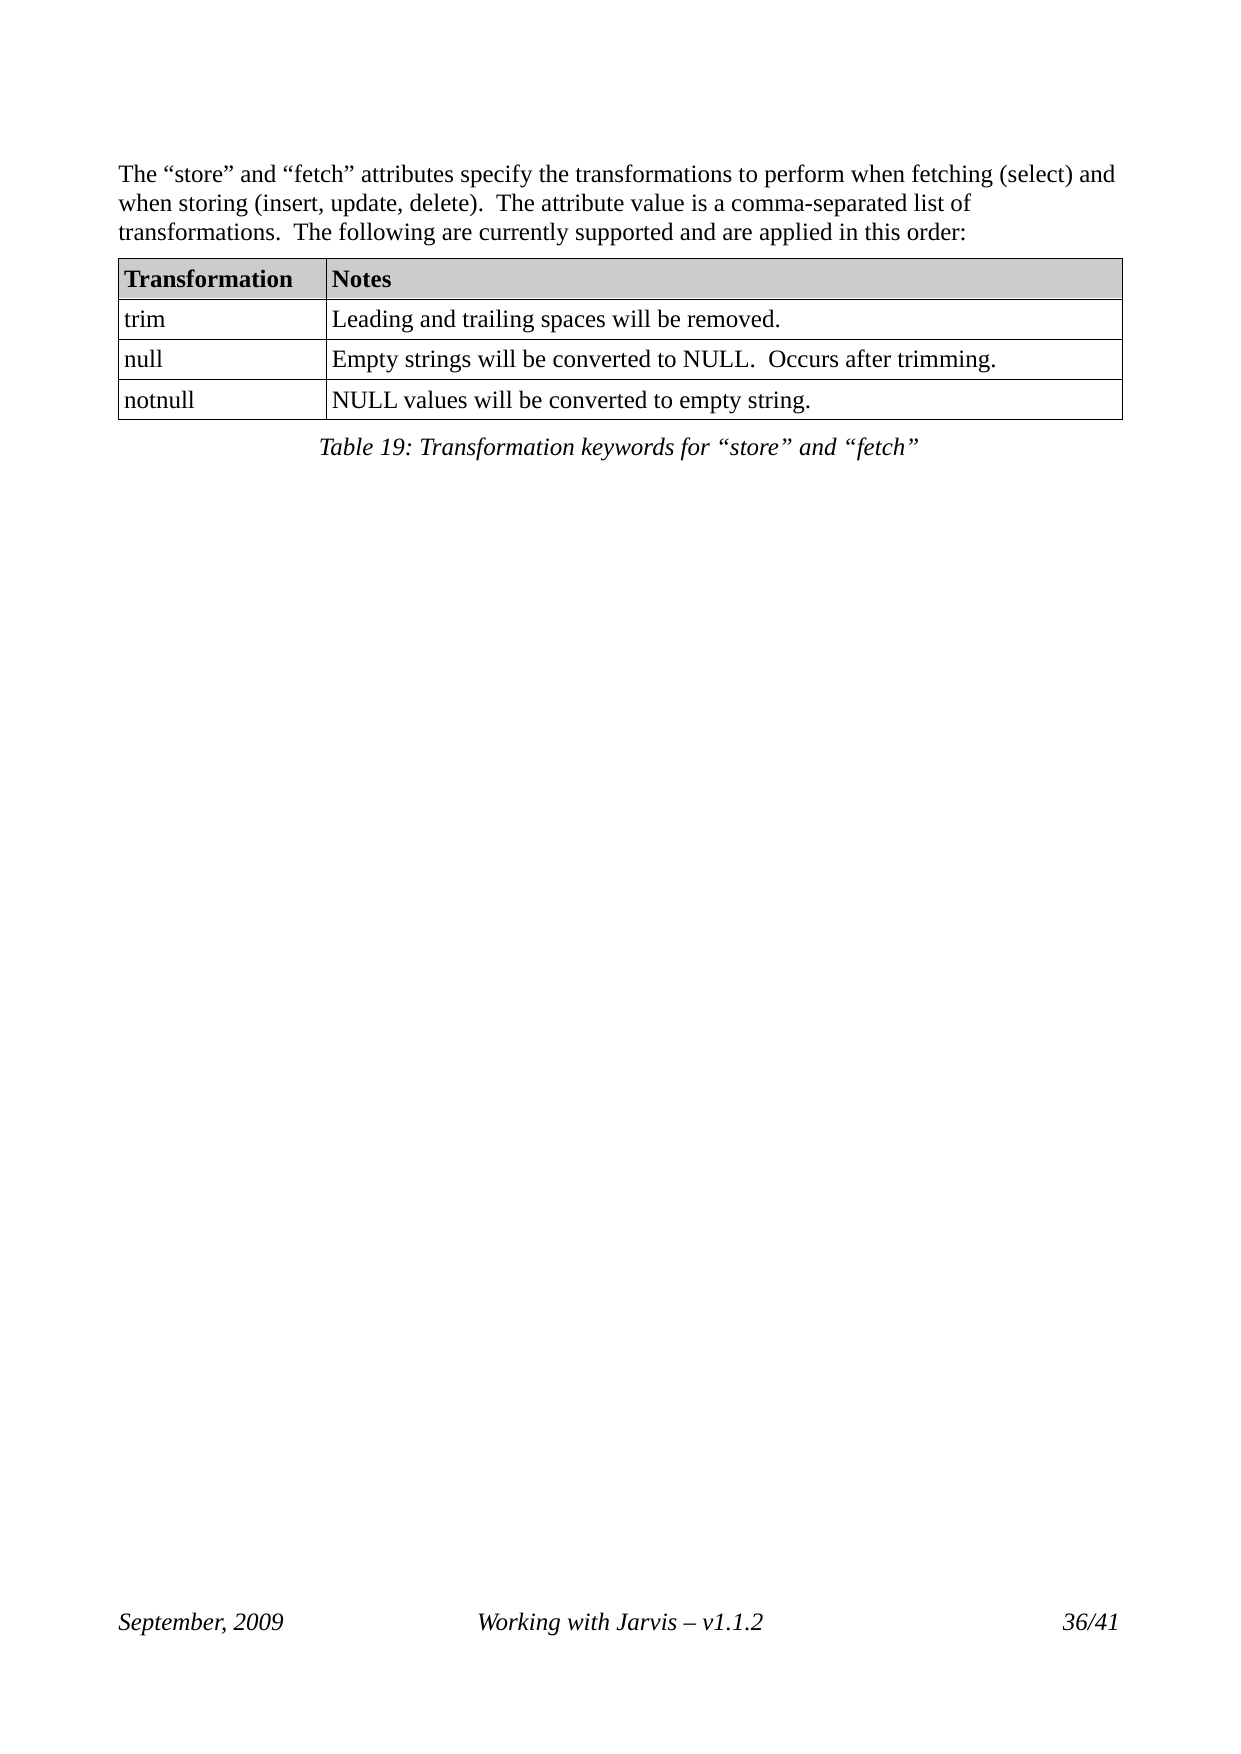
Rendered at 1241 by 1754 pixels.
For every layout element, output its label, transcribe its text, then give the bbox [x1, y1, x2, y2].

table_cell NULL values will be converted to empty string. [327, 380, 1122, 419]
table_cell Leading and trailing spaces will be removed. [327, 300, 1122, 339]
table_header Notes [327, 259, 1122, 298]
table_header Transformation [119, 259, 326, 298]
text The “store” and “fetch” attributes specify the transformations to perform when fetching (select) and when storing (insert, update, delete). The attribute value is a comma-separated list of transformations. The following are currently supported and are applied in this order: [118, 159, 1122, 246]
text Table 19: Transformation keywords for “store” and “fetch” [118, 432, 1122, 461]
table_cell trim [119, 300, 326, 339]
table_cell Empty strings will be converted to NULL. Occurs after trimming. [327, 340, 1122, 379]
table_cell null [119, 340, 326, 379]
table_cell notnull [119, 380, 326, 419]
